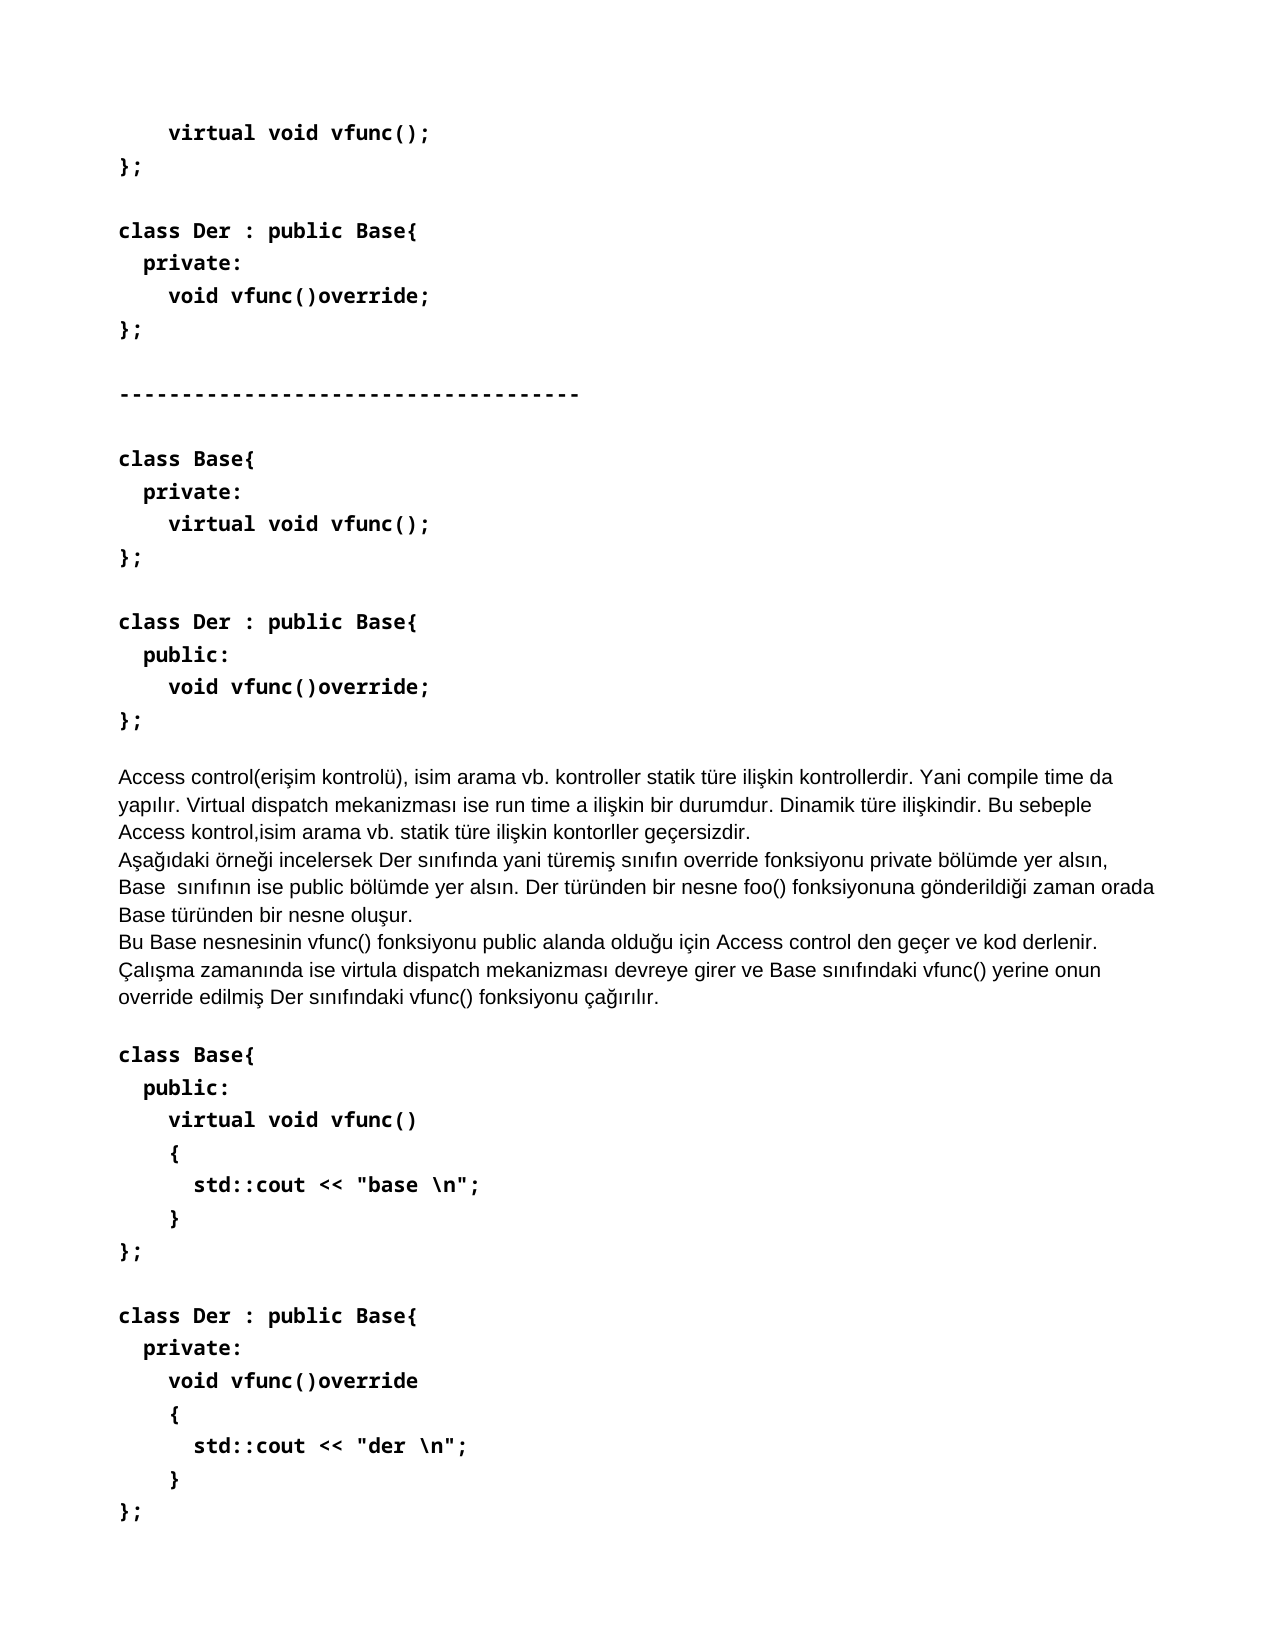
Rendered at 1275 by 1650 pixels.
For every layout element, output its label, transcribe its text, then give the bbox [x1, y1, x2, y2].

text } [118, 1203, 1157, 1232]
text void vfunc()override [118, 1366, 1157, 1394]
text { [118, 1399, 1157, 1427]
text void vfunc()override; [118, 672, 1157, 701]
text public: [118, 1073, 1157, 1101]
text private: [118, 248, 1157, 277]
text std::cout << "base \n"; [118, 1171, 1157, 1199]
text private: [118, 1333, 1157, 1362]
text class Base{ [118, 444, 1157, 473]
text }; [118, 705, 1157, 733]
text public: [118, 640, 1157, 668]
text virtual void vfunc(); [118, 118, 1157, 147]
text class Der : public Base{ [118, 216, 1157, 244]
text } [118, 1464, 1157, 1492]
text class Base{ [118, 1040, 1157, 1068]
text { [118, 1138, 1157, 1166]
text }; [118, 1236, 1157, 1264]
text }; [118, 151, 1157, 179]
text }; [118, 1497, 1157, 1525]
text class Der : public Base{ [118, 607, 1157, 636]
text std::cout << "der \n"; [118, 1431, 1157, 1460]
text }; [118, 542, 1157, 570]
text Access control(erişim kontrolü), isim arama vb. kontroller statik türe ilişkin kontrollerdir. Yani compile time da yapılır. Virtual dispatch mekanizması ise run time a ilişkin bir durumdur. Dinamik türe ilişkindir. Bu sebeple Access kontrol,isim arama vb. statik türe ilişkin kontorller geçersizdir. [118, 765, 1157, 844]
text void vfunc()override; [118, 281, 1157, 309]
text ------------------------------------- [118, 379, 1157, 407]
text virtual void vfunc(); [118, 509, 1157, 538]
text Bu Base nesnesinin vfunc() fonksiyonu public alanda olduğu için Access control den geçer ve kod derlenir. Çalışma zamanında ise virtula dispatch mekanizması devreye girer ve Base sınıfındaki vfunc() yerine onun override edilmiş Der sınıfındaki vfunc() fonksiyonu çağırılır. [118, 930, 1157, 1009]
text private: [118, 477, 1157, 505]
text class Der : public Base{ [118, 1301, 1157, 1329]
text }; [118, 314, 1157, 342]
text virtual void vfunc() [118, 1105, 1157, 1134]
text Aşağıdaki örneği incelersek Der sınıfında yani türemiş sınıfın override fonksiyonu private bölümde yer alsın, Base sınıfının ise public bölümde yer alsın. Der türünden bir nesne foo() fonksiyonuna gönderildiği zaman orada Base türünden bir nesne oluşur. [118, 848, 1157, 927]
